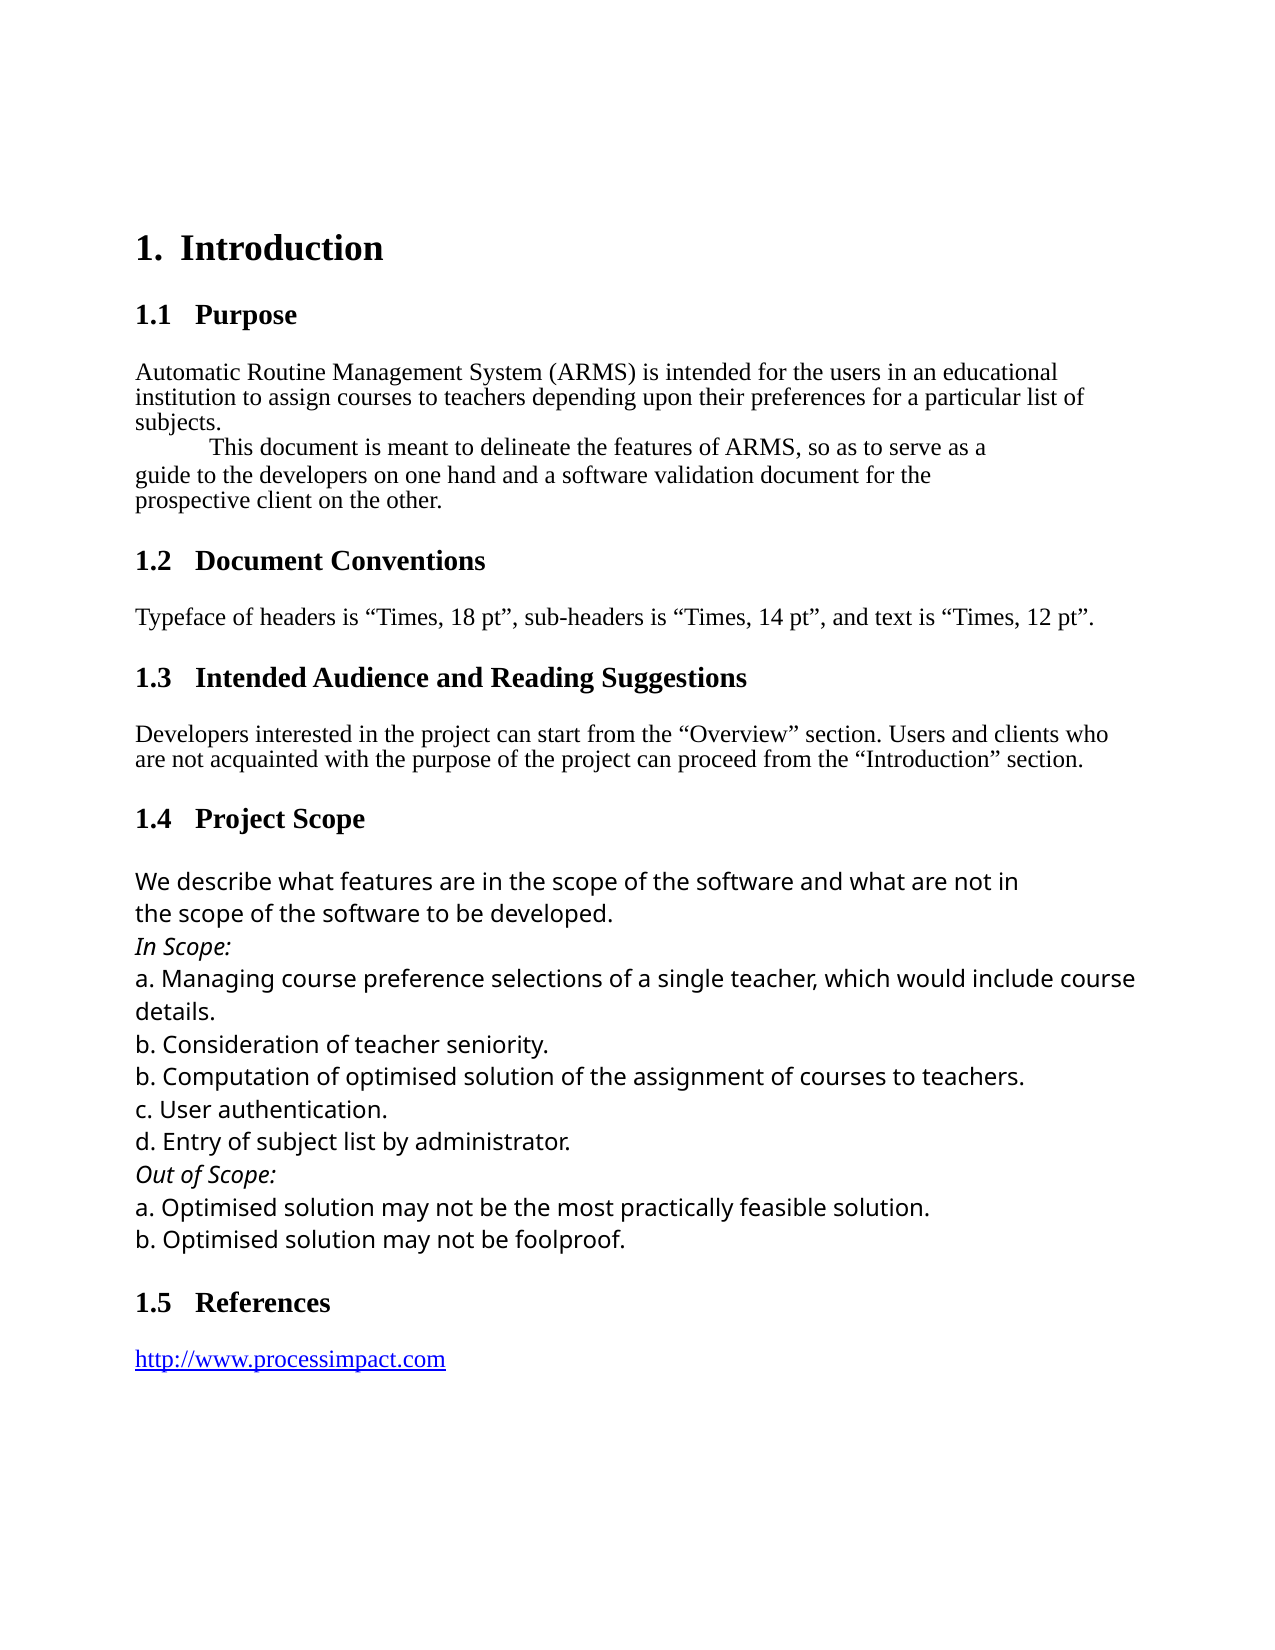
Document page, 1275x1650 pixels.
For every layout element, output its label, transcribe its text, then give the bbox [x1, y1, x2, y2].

subtitle Intended Audience and Reading Suggestions [135, 660, 1140, 693]
subtitle Introduction [135, 225, 1140, 268]
text a. Optimised solution may not be the most practically feasible solution. [135, 1190, 1140, 1223]
text Out of Scope: [135, 1158, 1140, 1190]
text Developers interested in the project can start from the “Overview” section. Users and clients who are not acquainted with the purpose of the project can proceed from the “Introduction” section. [135, 722, 1140, 772]
text Typeface of headers is “Times, 18 pt”, sub-headers is “Times, 14 pt”, and text is “Times, 12 pt”. [135, 606, 1140, 631]
text the scope of the software to be developed. [135, 897, 1140, 929]
subtitle Purpose [135, 297, 1140, 331]
subtitle References [135, 1285, 1140, 1318]
text In Scope: [135, 929, 1140, 962]
text This document is meant to delineate the features of ARMS, so as to serve as a [135, 435, 1140, 460]
text b. Optimised solution may not be foolproof. [135, 1223, 1140, 1256]
text a. Managing course preference selections of a single teacher, which would include course details. [135, 962, 1140, 1027]
subtitle Project Scope [135, 802, 1140, 835]
text d. Entry of subject list by administrator. [135, 1125, 1140, 1158]
text b. Computation of optimised solution of the assignment of courses to teachers. [135, 1060, 1140, 1093]
text prospective client on the other. [135, 489, 1140, 514]
text c. User authentication. [135, 1093, 1140, 1125]
subtitle Document Conventions [135, 543, 1140, 576]
text We describe what features are in the scope of the software and what are not in [135, 864, 1140, 897]
text http://www.processimpact.com [135, 1347, 1140, 1372]
text Automatic Routine Management System (ARMS) is intended for the users in an educational institution to assign courses to teachers depending upon their preferences for a particular list of subjects. [135, 360, 1140, 435]
text b. Consideration of teacher seniority. [135, 1027, 1140, 1060]
text guide to the developers on one hand and a software validation document for the [135, 460, 1140, 489]
